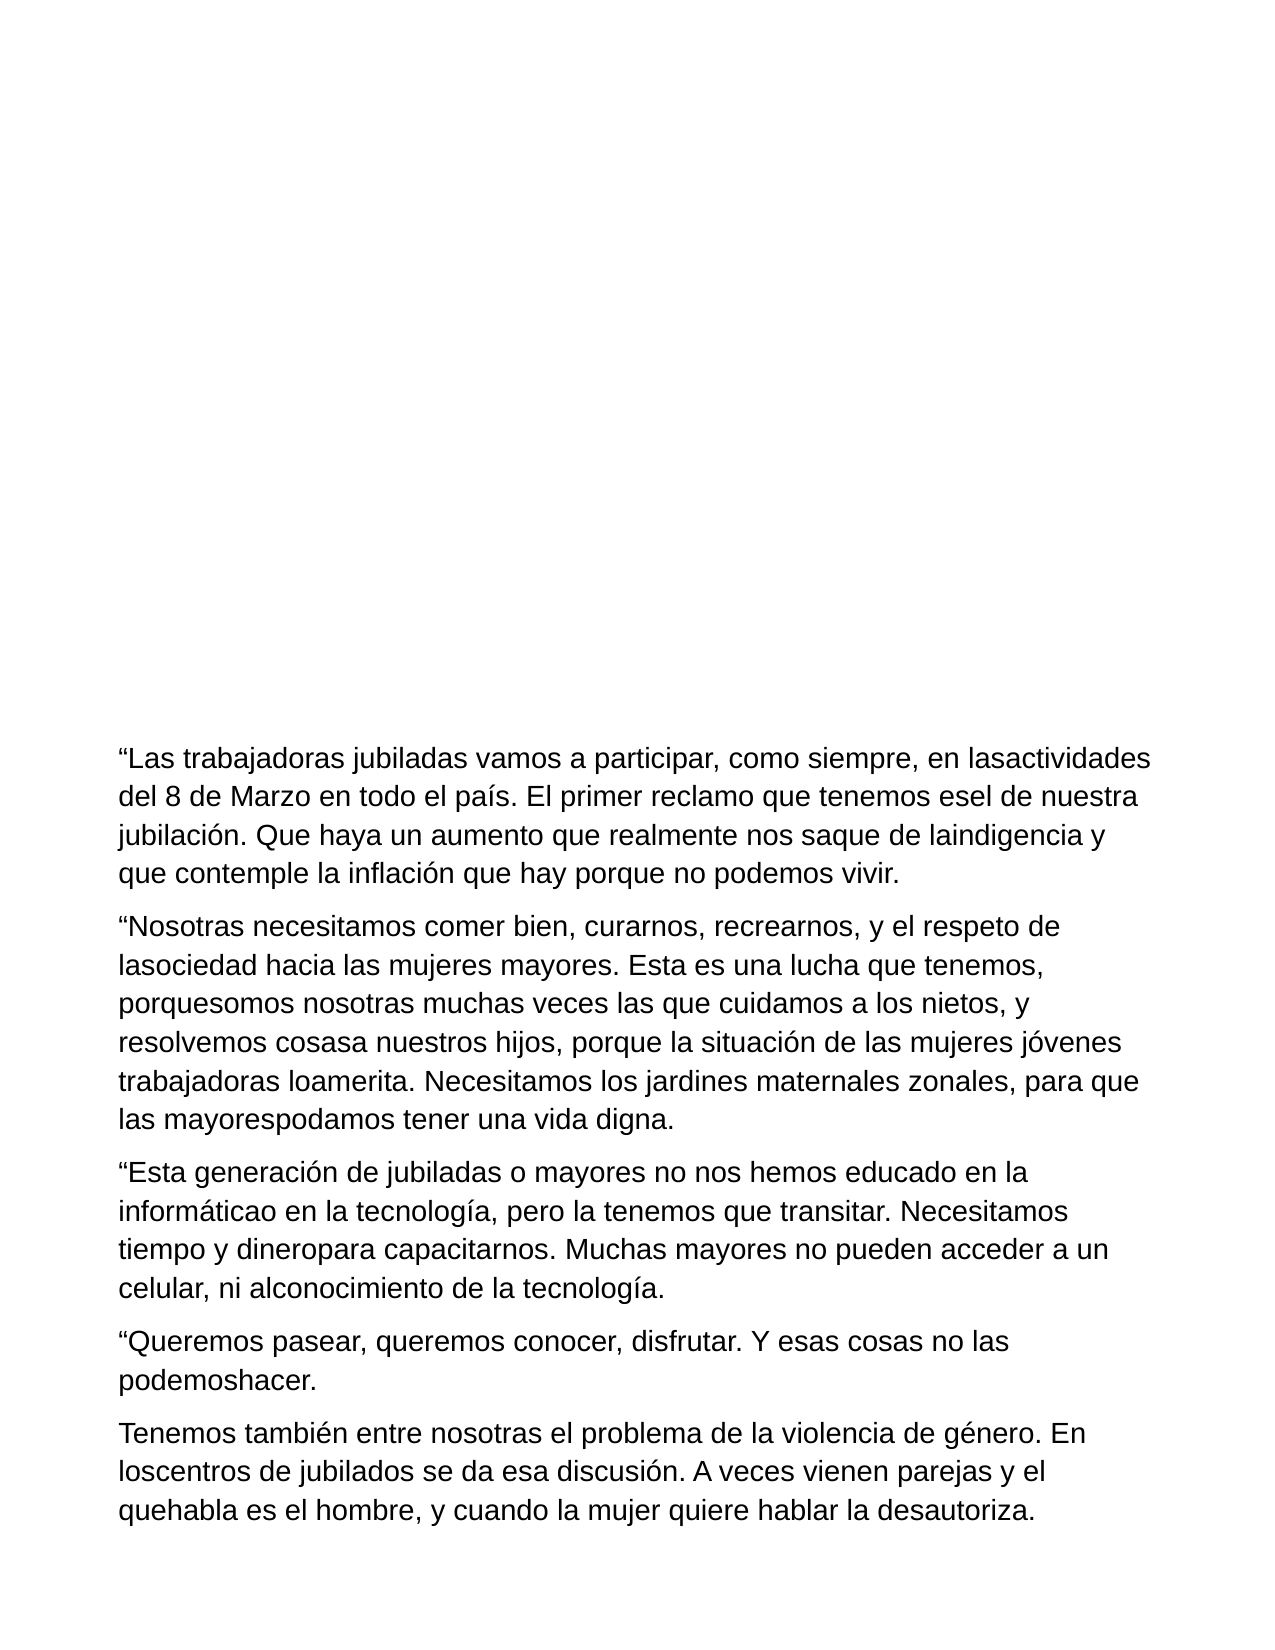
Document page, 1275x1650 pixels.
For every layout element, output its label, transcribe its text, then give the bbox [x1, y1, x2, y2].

text Tenemos también entre nosotras el problema de la violencia de género. En loscentros de jubilados se da esa discusión. A veces vienen parejas y el quehabla es el hombre, y cuando la mujer quiere hablar la desautoriza. [118, 1416, 1157, 1526]
text “Nosotras necesitamos comer bien, curarnos, recrearnos, y el respeto de lasociedad hacia las mujeres mayores. Esta es una lucha que tenemos, porquesomos nosotras muchas veces las que cuidamos a los nietos, y resolvemos cosasa nuestros hijos, porque la situación de las mujeres jóvenes trabajadoras loamerita. Necesitamos los jardines maternales zonales, para que las mayorespodamos tener una vida digna. [118, 909, 1157, 1136]
text “Las trabajadoras jubiladas vamos a participar, como siempre, en lasactividades del 8 de Marzo en todo el país. El primer reclamo que tenemos esel de nuestra jubilación. Que haya un aumento que realmente nos saque de laindigencia y que contemple la inflación que hay porque no podemos vivir. [118, 741, 1157, 890]
text “Queremos pasear, queremos conocer, disfrutar. Y esas cosas no las podemoshacer. [118, 1324, 1157, 1396]
text “Esta generación de jubiladas o mayores no nos hemos educado en la informáticao en la tecnología, pero la tenemos que transitar. Necesitamos tiempo y dineropara capacitarnos. Muchas mayores no pueden acceder a un celular, ni alconocimiento de la tecnología. [118, 1155, 1157, 1304]
